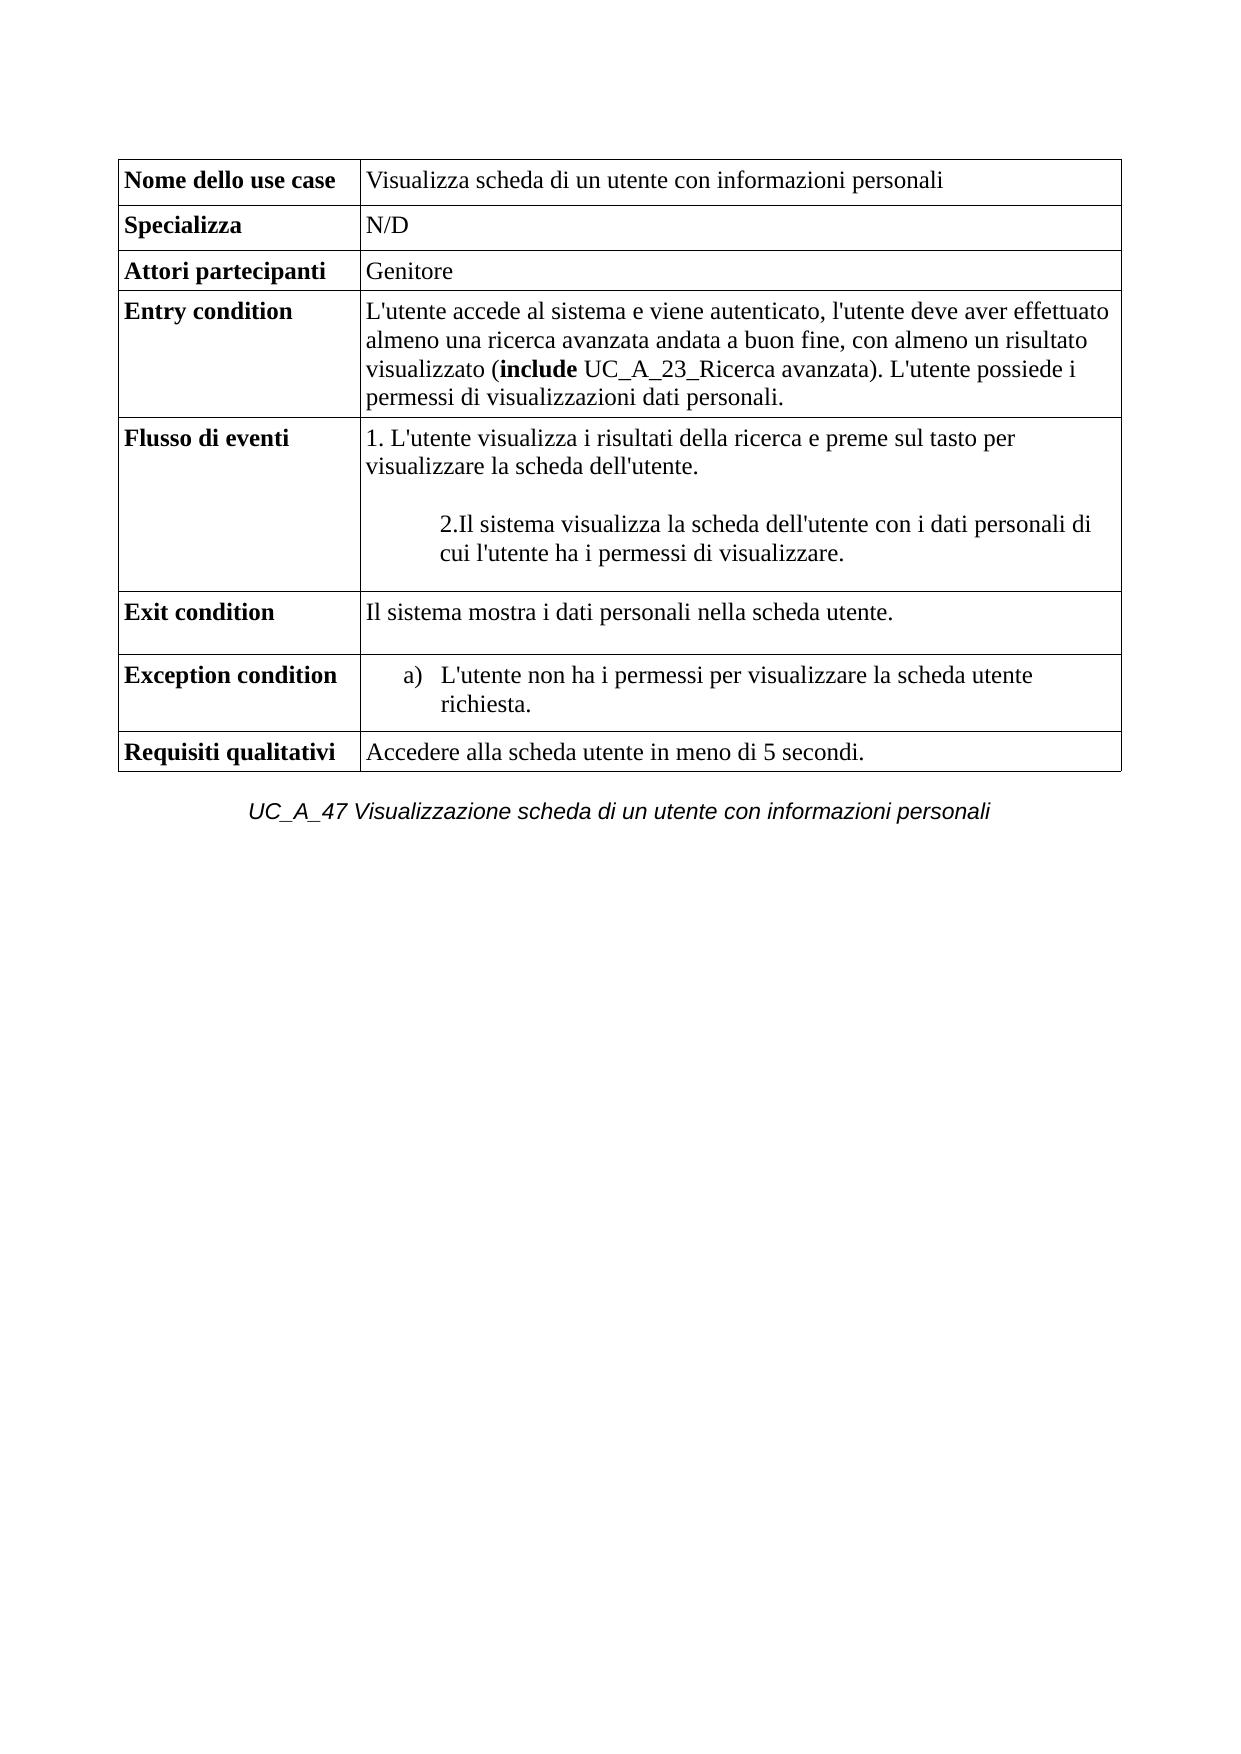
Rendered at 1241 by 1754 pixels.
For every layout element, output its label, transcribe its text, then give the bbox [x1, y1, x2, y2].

table_cell Exception condition [119, 655, 360, 731]
table_cell Requisiti qualitativi [119, 732, 360, 771]
table_cell Attori partecipanti [119, 251, 360, 290]
table_cell L'utente accede al sistema e viene autenticato, l'utente deve aver effettuato almeno una ricerca avanzata andata a buon fine, con almeno un risultato visualizzato (include UC_A_23_Ricerca avanzata). L'utente possiede i permessi di visualizzazioni dati personali. [361, 291, 1121, 417]
table_cell Genitore [361, 251, 1121, 290]
table_cell Specializza [119, 206, 360, 250]
table_cell Il sistema mostra i dati personali nella scheda utente. [361, 592, 1121, 654]
table_cell Flusso di eventi [119, 418, 360, 591]
table_cell L'utente non ha i permessi per visualizzare la scheda utente richiesta. [361, 655, 1121, 731]
text UC_A_47 Visualizzazione scheda di un utente con informazioni personali [118, 798, 1122, 824]
table_cell 1. L'utente visualizza i risultati della ricerca e preme sul tasto per visualizzare la scheda dell'utente. 2.Il sistema visualizza la scheda dell'utente con i dati personali di cui l'utente ha i permessi di visualizzare. [361, 418, 1121, 591]
table_cell Entry condition [119, 291, 360, 417]
table_cell N/D [361, 206, 1121, 250]
table_cell Accedere alla scheda utente in meno di 5 secondi. [361, 732, 1121, 771]
table_cell Exit condition [119, 592, 360, 654]
table_header Nome dello use case [119, 160, 360, 205]
table_header Visualizza scheda di un utente con informazioni personali [361, 160, 1121, 205]
